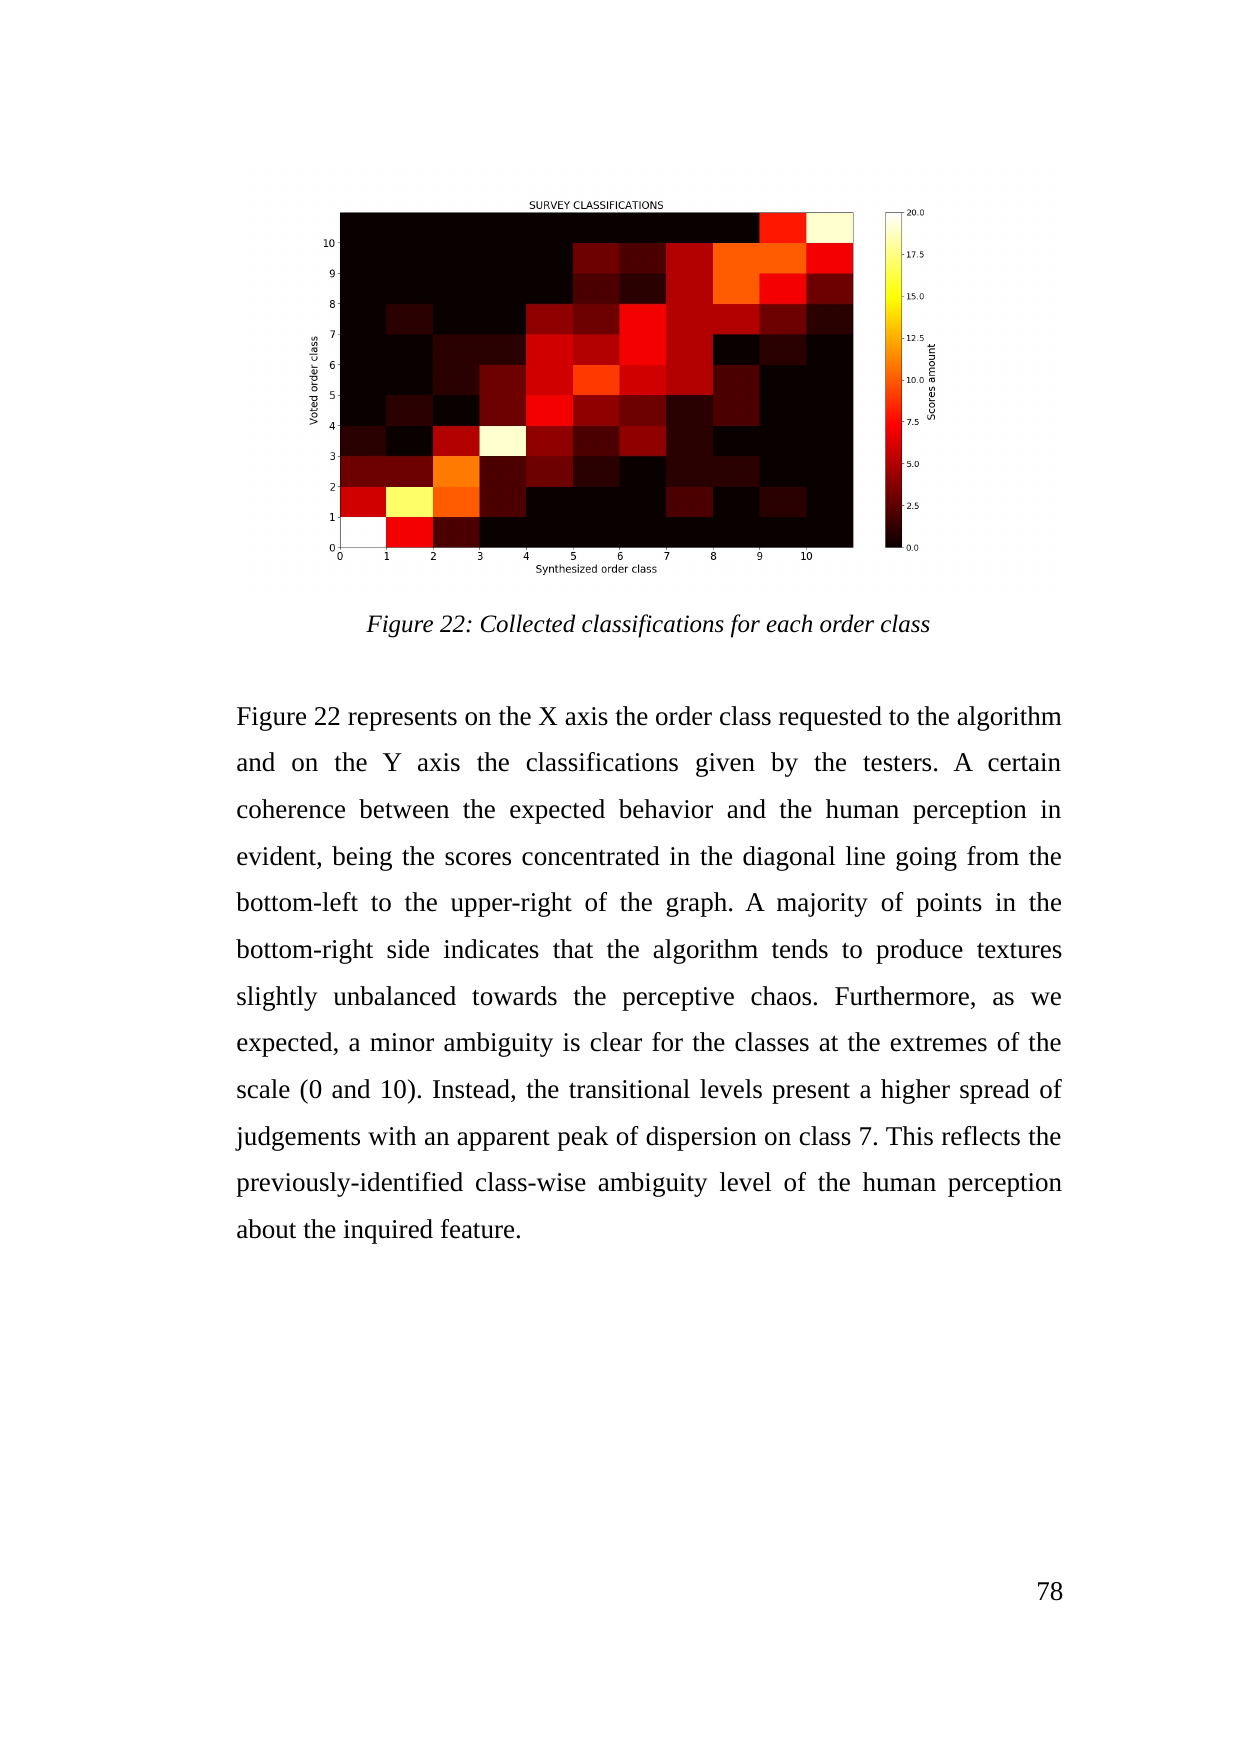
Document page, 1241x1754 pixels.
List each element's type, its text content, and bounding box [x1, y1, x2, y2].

text Figure 22 represents on the X axis the order class requested to the algorithm and on the Y axis the classifications given by the testers. A certain coherence between the expected behavior and the human perception in evident, being the scores concentrated in the diagonal line going from the bottom-left to the upper-right of the graph. A majority of points in the bottom-right side indicates that the algorithm tends to produce textures slightly unbalanced towards the perceptive chaos. Furthermore, as we expected, a minor ambiguity is clear for the classes at the extremes of the scale (0 and 10). Instead, the transitional levels present a higher spread of judgements with an apparent peak of dispersion on class 7. This reflects the previously-identified class-wise ambiguity level of the human perception about the inquired feature. [236, 700, 1063, 1244]
picture [236, 160, 1063, 595]
text Figure 22: Collected classifications for each order class [236, 595, 1063, 638]
